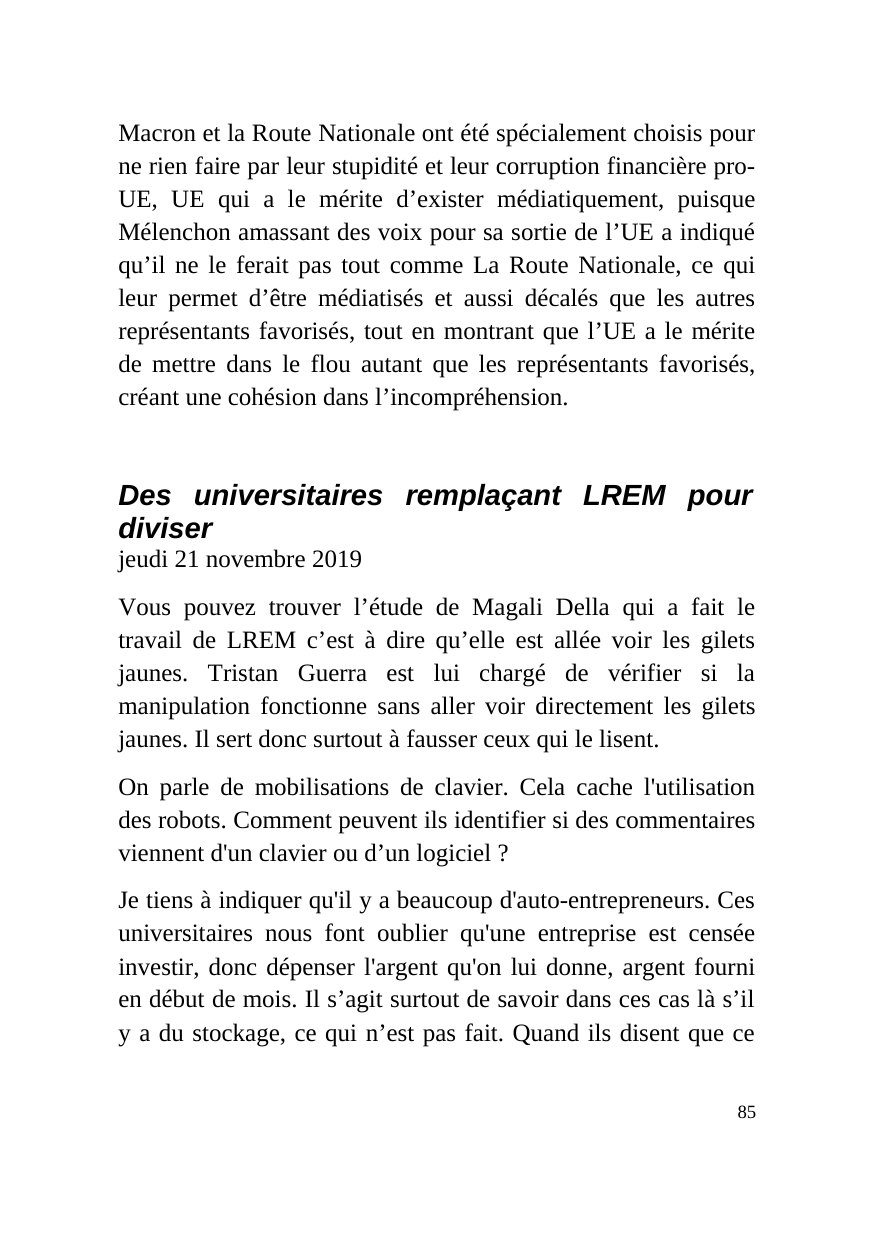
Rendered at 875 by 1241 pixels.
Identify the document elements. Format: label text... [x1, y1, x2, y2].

text Macron et la Route Nationale ont été spécialement choisis pour ne rien faire par leur stupidité et leur corruption financière pro-UE, UE qui a le mérite d’exister médiatiquement, puisque Mélenchon amassant des voix pour sa sortie de l’UE a indiqué qu’il ne le ferait pas tout comme La Route Nationale, ce qui leur permet d’être médiatisés et aussi décalés que les autres représentants favorisés, tout en montrant que l’UE a le mérite de mettre dans le flou autant que les représentants favorisés, créant une cohésion dans l’incompréhension. [118, 118, 756, 411]
text Je tiens à indiquer qu'il y a beaucoup d'auto-entrepreneurs. Ces universitaires nous font oublier qu'une entreprise est censée investir, donc dépenser l'argent qu'on lui donne, argent fourni en début de mois. Il s’agit surtout de savoir dans ces cas là s’il y a du stockage, ce qui n’est pas fait. Quand ils disent que ce [118, 886, 756, 1046]
text Vous pouvez trouver l’étude de Magali Della qui a fait le travail de LREM c’est à dire qu’elle est allée voir les gilets jaunes. Tristan Guerra est lui chargé de vérifier si la manipulation fonctionne sans aller voir directement les gilets jaunes. Il sert donc surtout à fausser ceux qui le lisent. [118, 592, 756, 753]
text On parle de mobilisations de clavier. Cela cache l'utilisation des robots. Comment peuvent ils identifier si des commentaires viennent d'un clavier ou d’un logiciel ? [118, 772, 756, 867]
text jeudi 21 novembre 2019 [118, 544, 756, 573]
subtitle Des universitaires remplaçant LREM pour diviser [118, 477, 756, 544]
